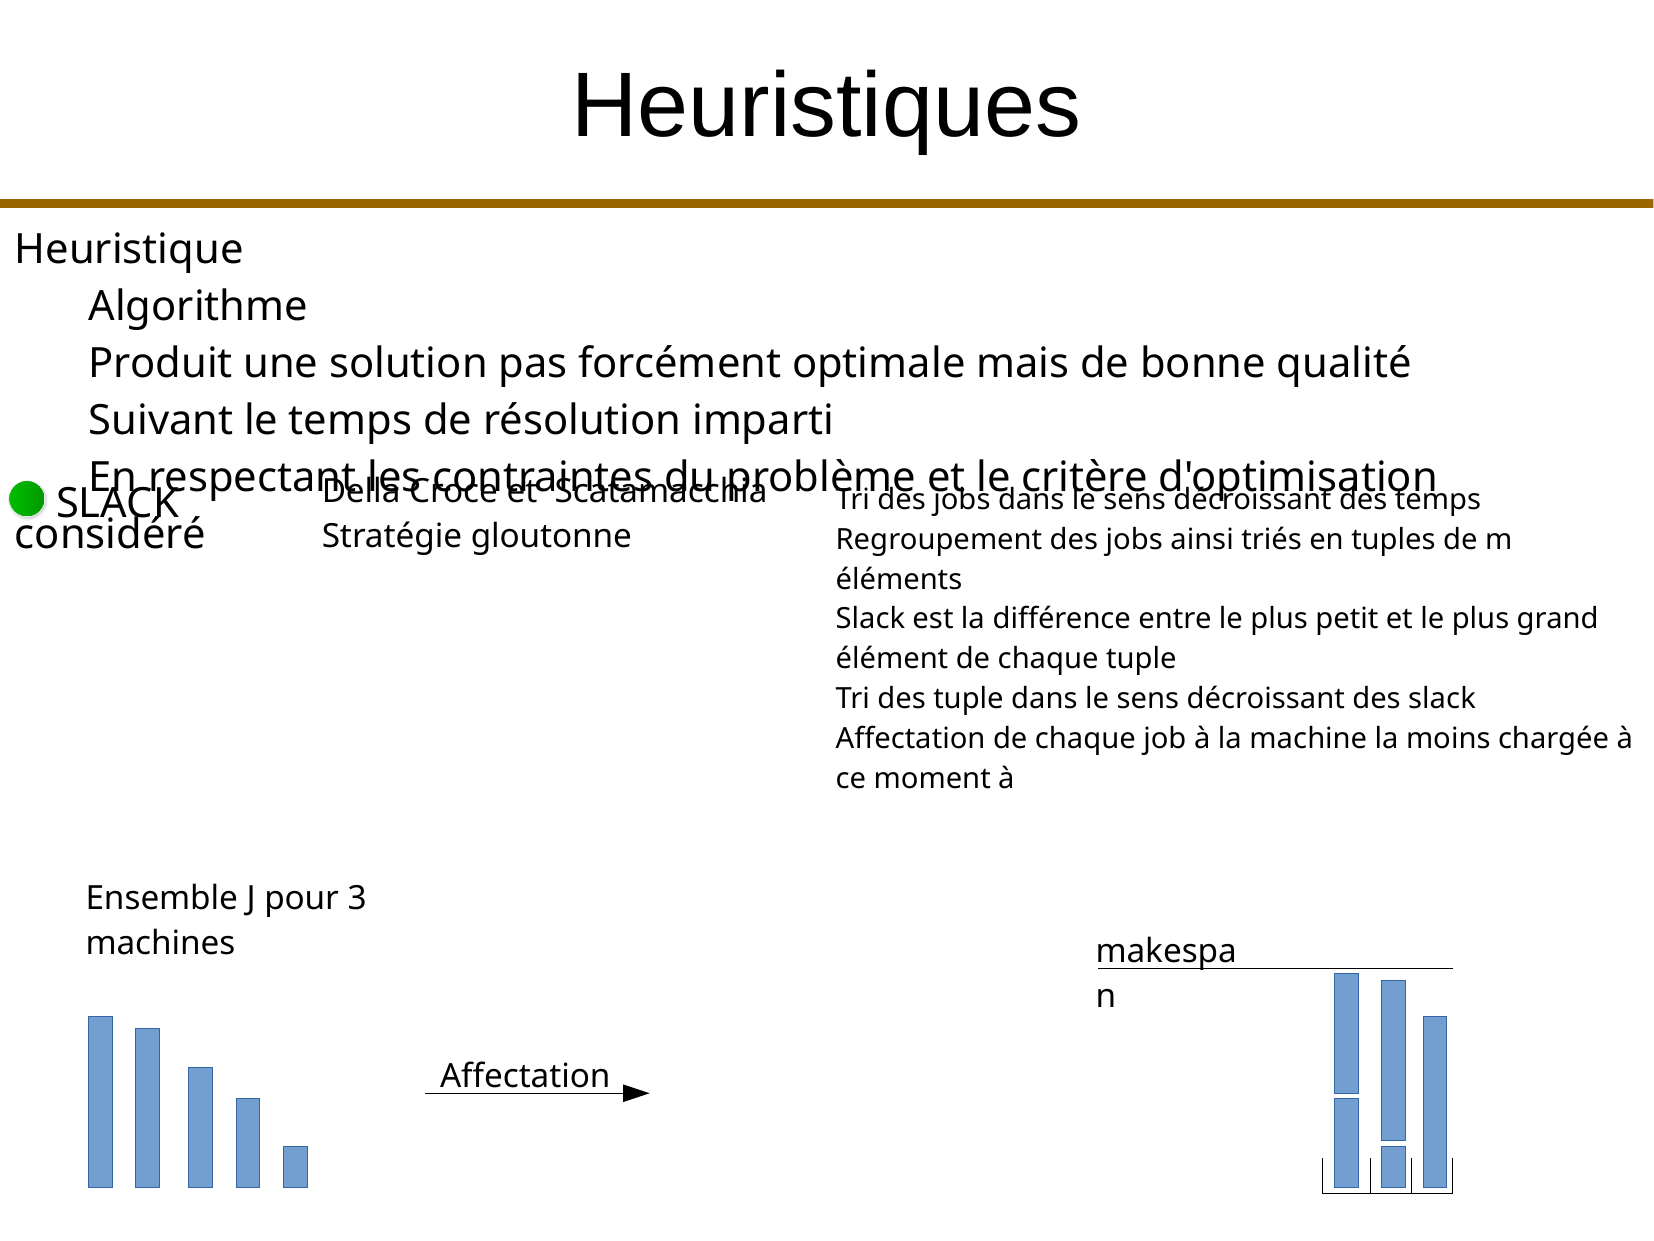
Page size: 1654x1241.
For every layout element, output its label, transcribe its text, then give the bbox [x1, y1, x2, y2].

text_box [1334, 973, 1359, 1094]
text_box [135, 1028, 160, 1188]
text_box [283, 1146, 308, 1188]
text_box [1334, 1098, 1359, 1188]
text_box Ensemble J pour 3 machines [70, 866, 532, 920]
text_box Heuristique Algorithme Produit une solution pas forcément optimale mais de bonne qualité Suivant le temps de résolution imparti En respectant les contraintes du problème et le critère d'optimisation considéré [0, 211, 1654, 465]
text_box makespan [1080, 919, 1270, 973]
title Heuristiques [82, 34, 1571, 175]
text_box Della Croce et Scatamacchia Stratégie gloutonne [307, 459, 810, 551]
text_box SLACK [41, 465, 225, 528]
picture [6, 478, 50, 521]
text_box Tri des jobs dans le sens décroissant des temps Regroupement des jobs ainsi triés en tuples de m éléments Slack est la différence entre le plus petit et le plus grand élément de chaque tuple Tri des tuple dans le sens décroissant des slack Affectation de chaque job à la machine la moins chargée à ce moment à [820, 471, 1654, 723]
text_box [1381, 980, 1406, 1141]
text_box [188, 1067, 213, 1188]
text_box Affectation [425, 1044, 674, 1136]
text_box [236, 1098, 260, 1188]
text_box [88, 1016, 113, 1188]
text_box [1423, 1016, 1447, 1188]
text_box [1381, 1146, 1406, 1188]
